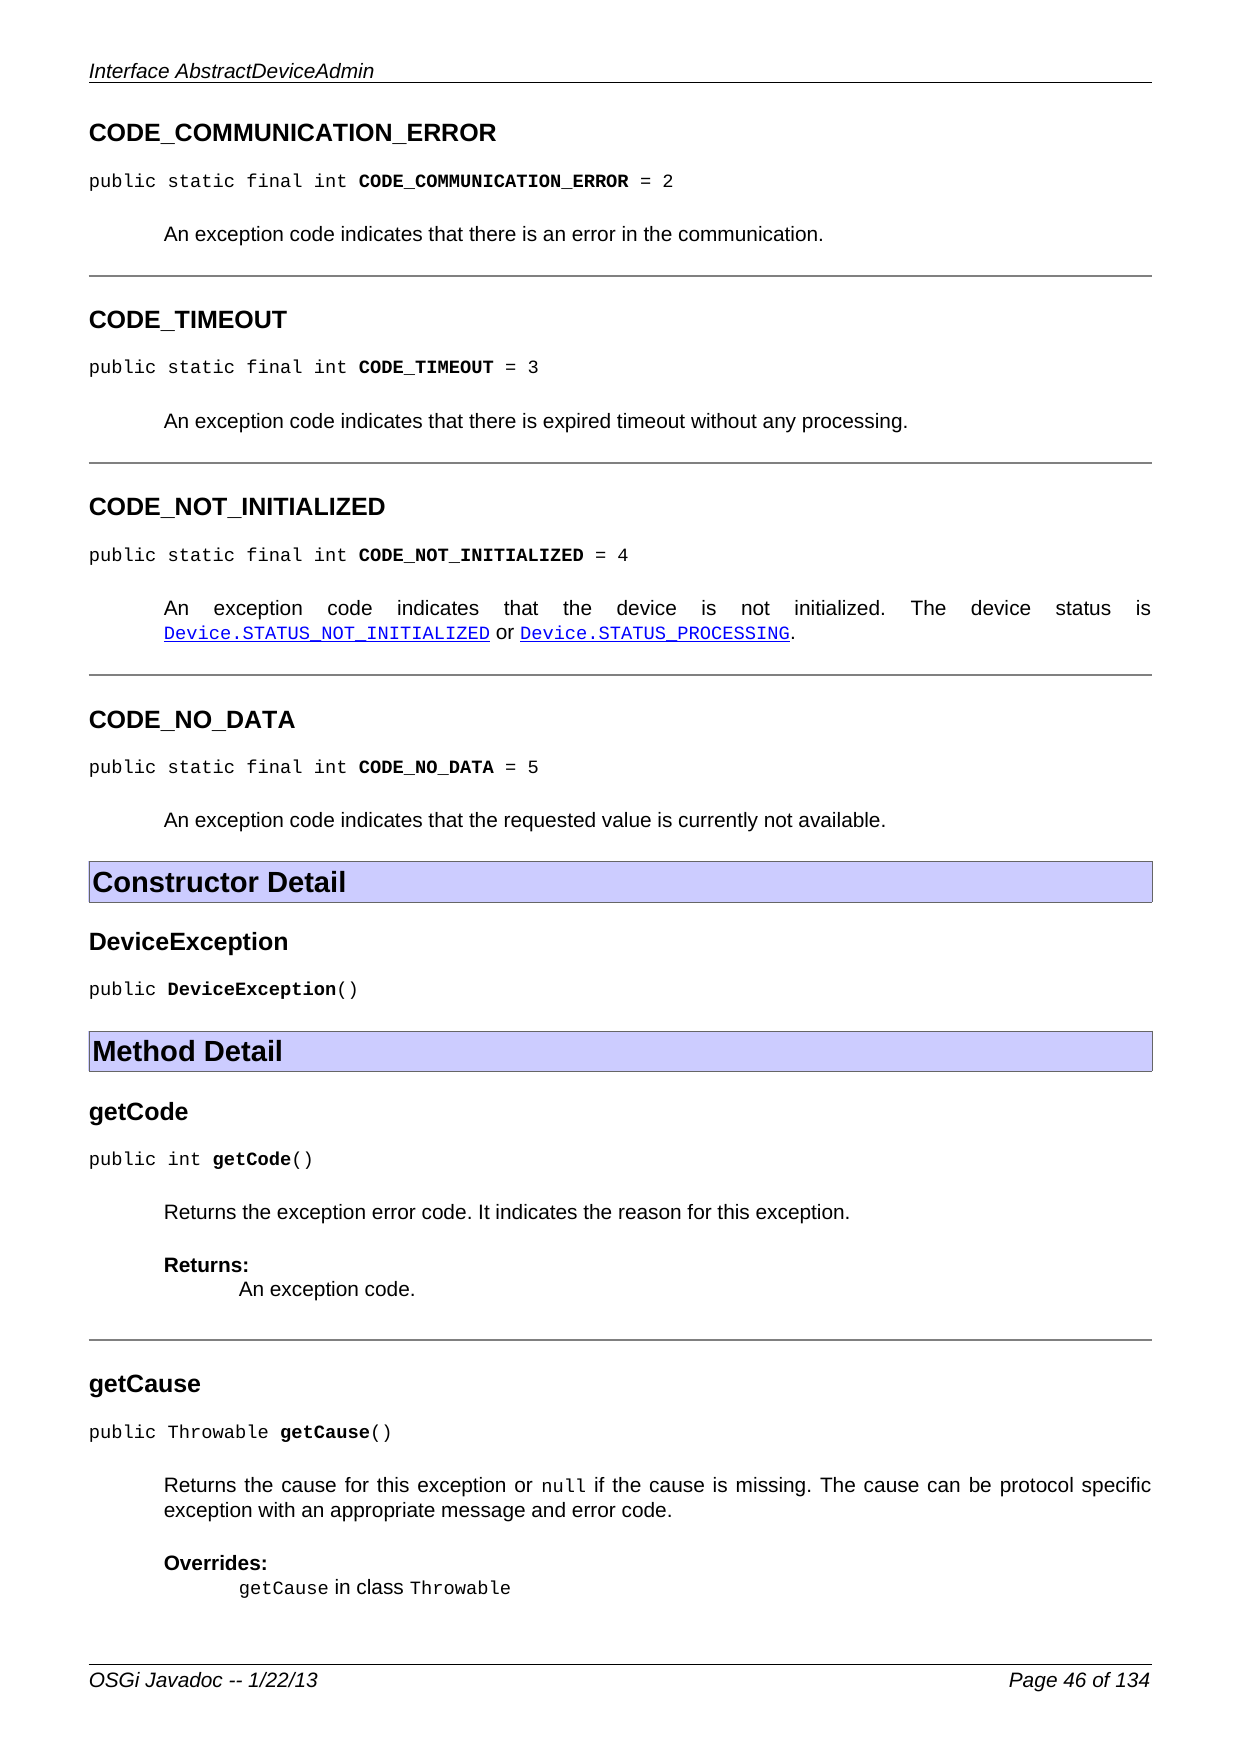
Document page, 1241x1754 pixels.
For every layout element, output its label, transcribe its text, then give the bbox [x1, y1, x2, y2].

text Returns: [163, 1253, 1152, 1277]
text Returns the cause for this exception or null if the cause is missing. The cause can be protocol specific exception with an appropriate message and error code. [163, 1473, 1152, 1522]
subtitle CODE_NO_DATA [88, 704, 1152, 733]
text An exception code indicates that the device is not initialized. The device status is Device.STATUS_NOT_INITIALIZED or Device.STATUS_PROCESSING. [163, 596, 1152, 645]
text public static final int CODE_NOT_INITIALIZED = 4 [88, 545, 1152, 567]
subtitle Constructor Detail [90, 862, 1152, 902]
subtitle CODE_NOT_INITIALIZED [88, 492, 1152, 521]
text public static final int CODE_COMMUNICATION_ERROR = 2 [88, 171, 1152, 193]
subtitle getCode [88, 1097, 1152, 1126]
text public static final int CODE_NO_DATA = 5 [88, 757, 1152, 779]
text Overrides: [163, 1551, 1152, 1575]
subtitle CODE_COMMUNICATION_ERROR [88, 118, 1152, 147]
text An exception code. [238, 1277, 1152, 1301]
text An exception code indicates that the requested value is currently not available. [163, 808, 1152, 832]
subtitle Method Detail [90, 1032, 1152, 1071]
text getCause in class Throwable [238, 1575, 1152, 1600]
text An exception code indicates that there is expired timeout without any processing. [163, 409, 1152, 433]
text public DeviceException() [88, 980, 1152, 1001]
text Returns the exception error code. It indicates the reason for this exception. [163, 1200, 1152, 1224]
subtitle DeviceException [88, 927, 1152, 956]
text An exception code indicates that there is an error in the communication. [163, 222, 1152, 246]
subtitle getCause [88, 1369, 1152, 1398]
text public static final int CODE_TIMEOUT = 3 [88, 358, 1152, 379]
text public int getCode() [88, 1150, 1152, 1171]
subtitle CODE_TIMEOUT [88, 305, 1152, 334]
text public Throwable getCause() [88, 1422, 1152, 1444]
